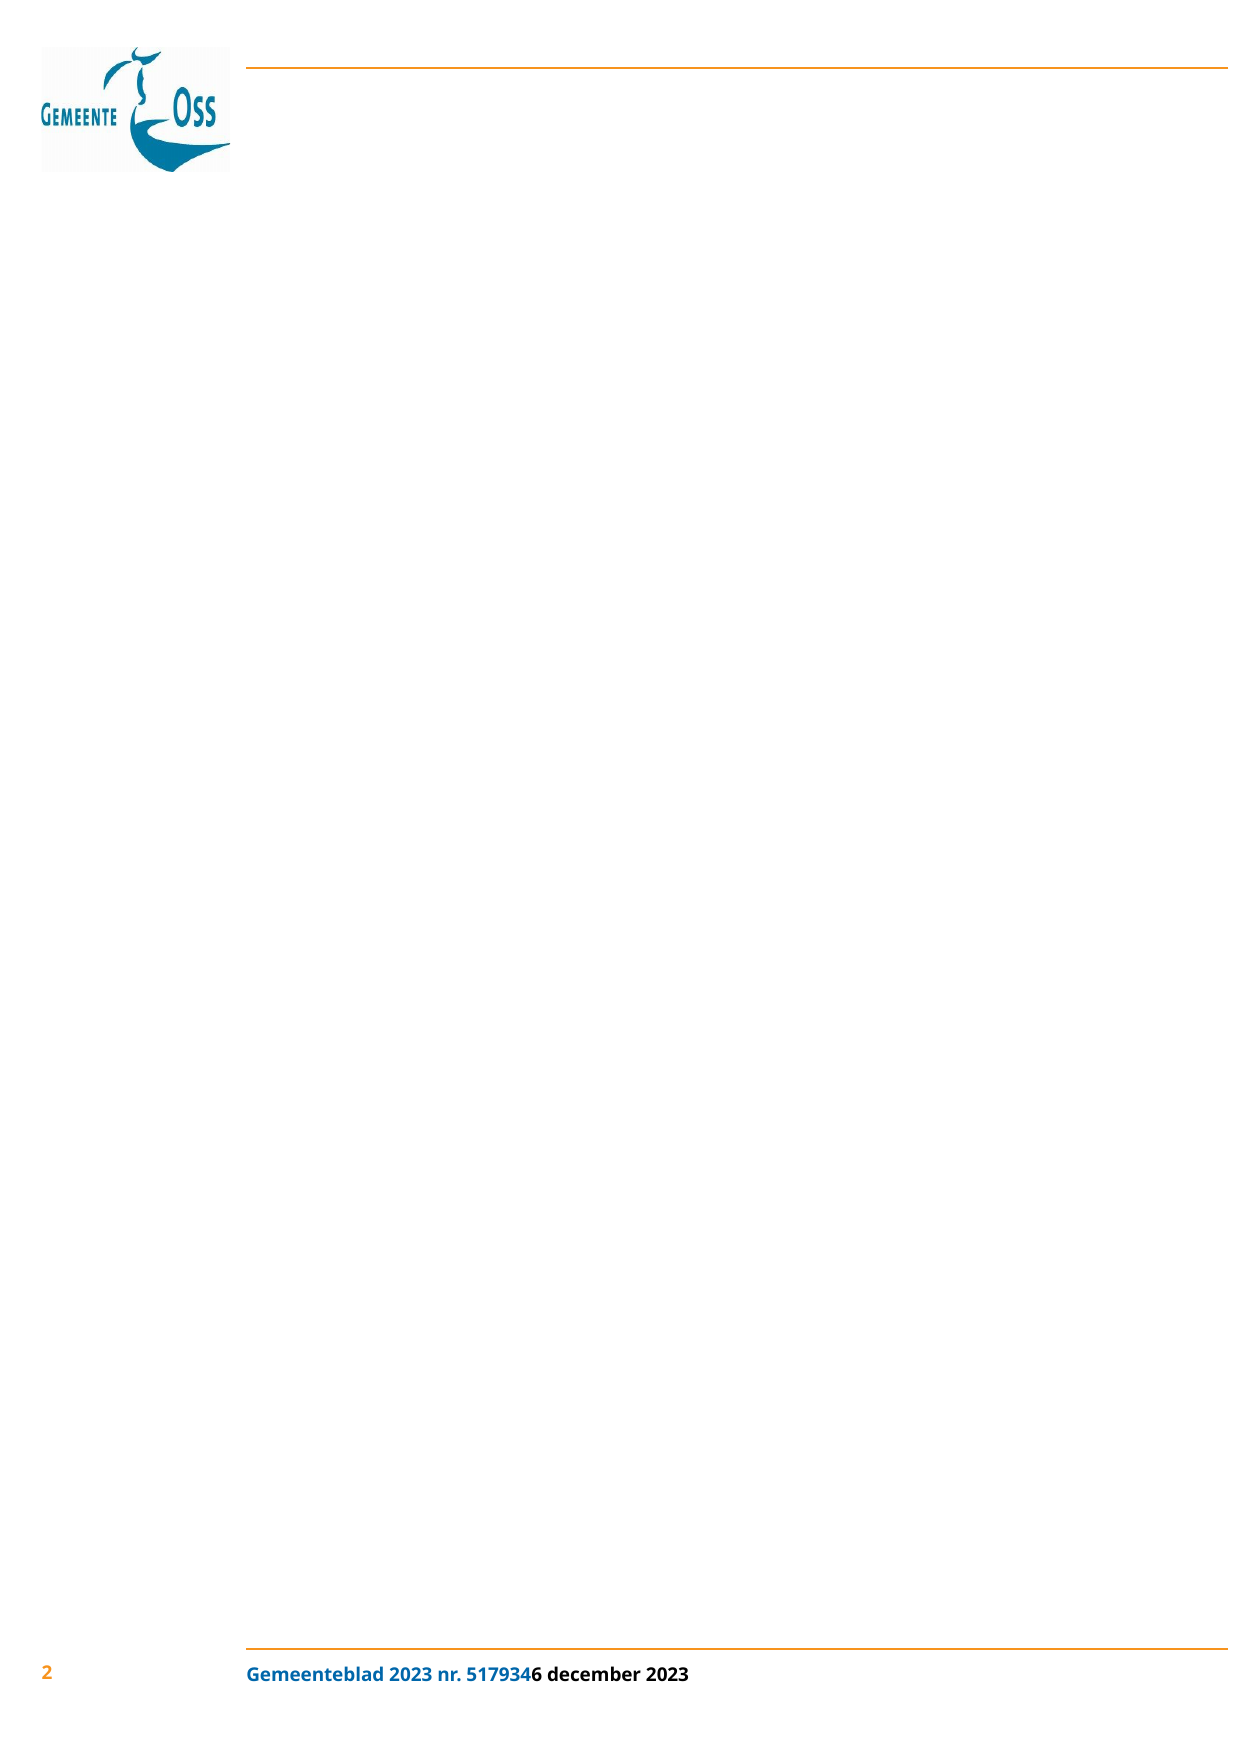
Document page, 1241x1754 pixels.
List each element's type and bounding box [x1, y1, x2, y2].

picture [41, 47, 231, 172]
